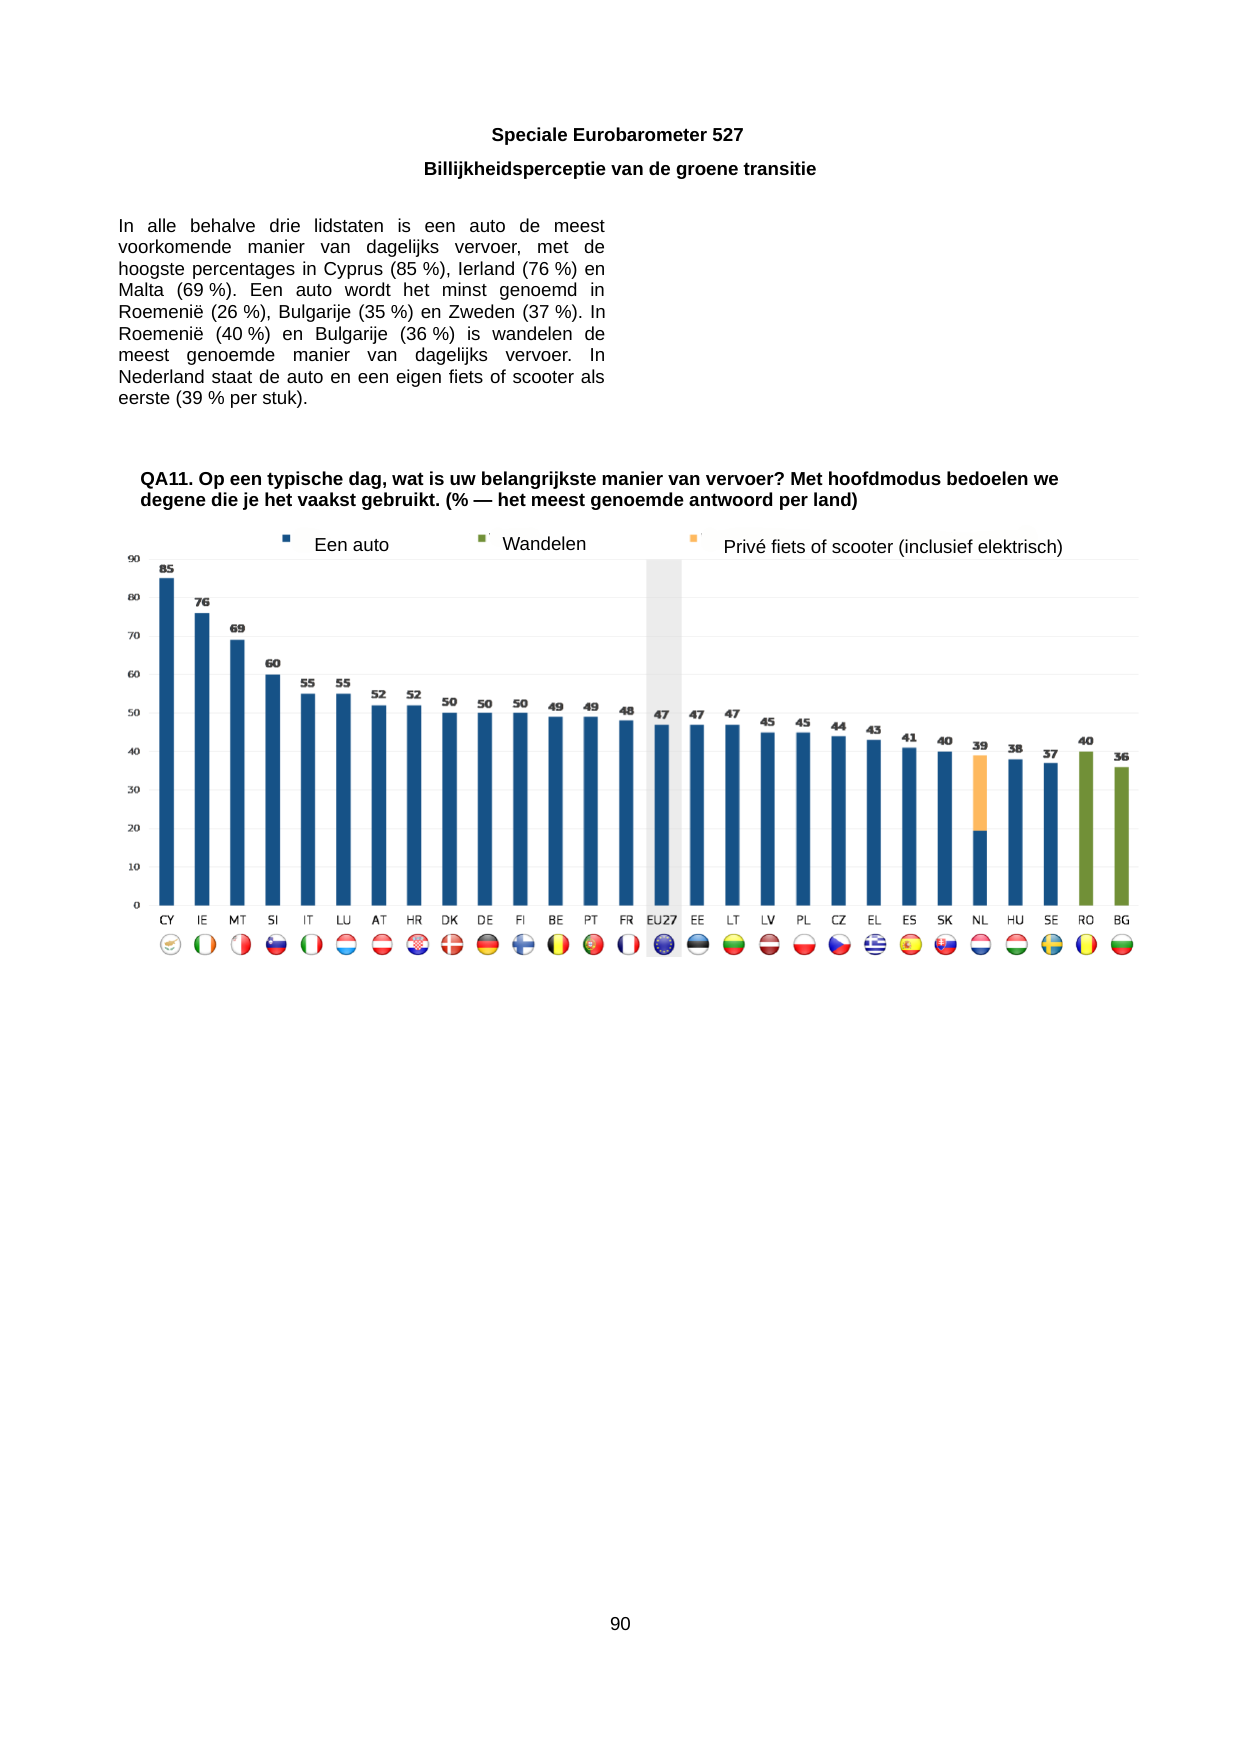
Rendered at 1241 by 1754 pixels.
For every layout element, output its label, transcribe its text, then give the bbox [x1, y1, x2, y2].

picture [118, 523, 1139, 957]
text In alle behalve drie lidstaten is een auto de meest voorkomende manier van dagelijks vervoer, met de hoogste percentages in Cyprus (85 %), Ierland (76 %) en Malta (69 %). Een auto wordt het minst genoemd in Roemenië (26 %), Bulgarije (35 %) en Zweden (37 %). In Roemenië (40 %) en Bulgarije (36 %) is wandelen de meest genoemde manier van dagelijks vervoer. In Nederland staat de auto en een eigen fiets of scooter als eerste (39 % per stuk). [118, 214, 605, 408]
